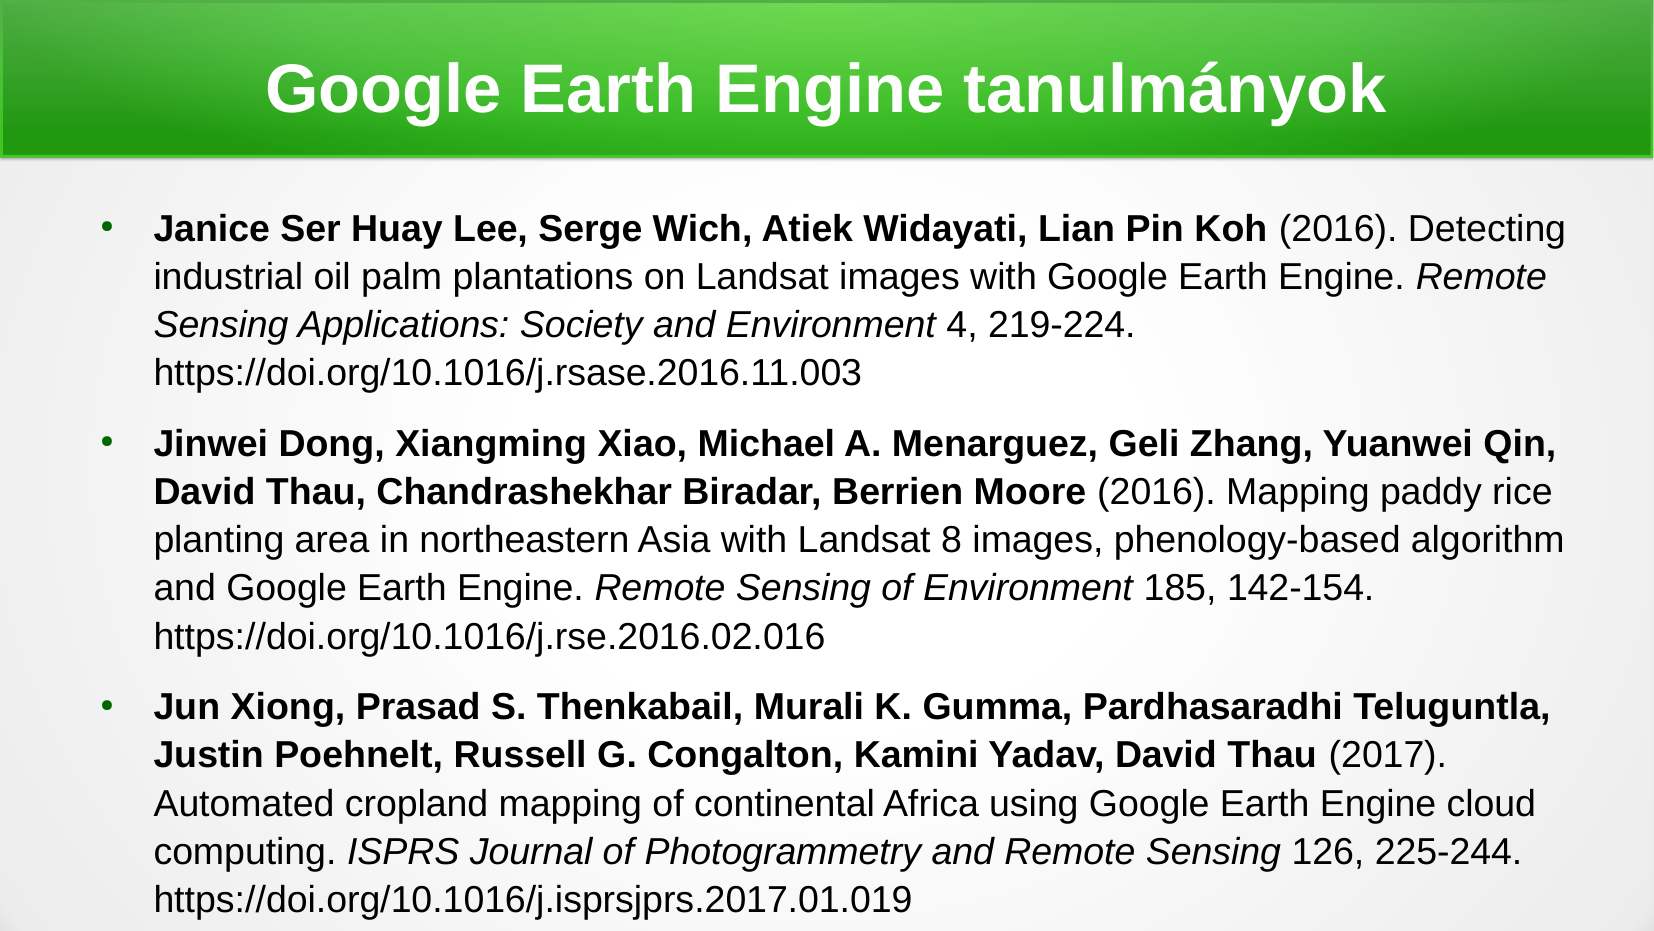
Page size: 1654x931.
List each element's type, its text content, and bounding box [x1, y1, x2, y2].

title Google Earth Engine tanulmányok [82, 35, 1571, 142]
list Janice Ser Huay Lee, Serge Wich, Atiek Widayati, Lian Pin Koh (2016). Detecting industrial oil palm plantations on Landsat images with Google Earth Engine. Remote Sensing Applications: Society and Environment 4, 219-224. https://doi.org/10.1016/j.rsase.2016.11.003 Jinwei Dong, Xiangming Xiao, Michael A. Menarguez, Geli Zhang, Yuanwei Qin, David Thau, Chandrashekhar Biradar, Berrien Moore (2016). Mapping paddy rice planting area in northeastern Asia with Landsat 8 images, phenology-based algorithm and Google Earth Engine. Remote Sensing of Environment 185, 142-154. https://doi.org/10.1016/j.rse.2016.02.016 Jun Xiong, Prasad S. Thenkabail, Murali K. Gumma, Pardhasaradhi Teluguntla, Justin Poehnelt, Russell G. Congalton, Kamini Yadav, David Thau (2017). Automated cropland mapping of continental Africa using Google Earth Engine cloud computing. ISPRS Journal of Photogrammetry and Remote Sensing 126, 225-244. https://doi.org/10.1016/j.isprsjprs.2017.01.019 [82, 200, 1571, 931]
